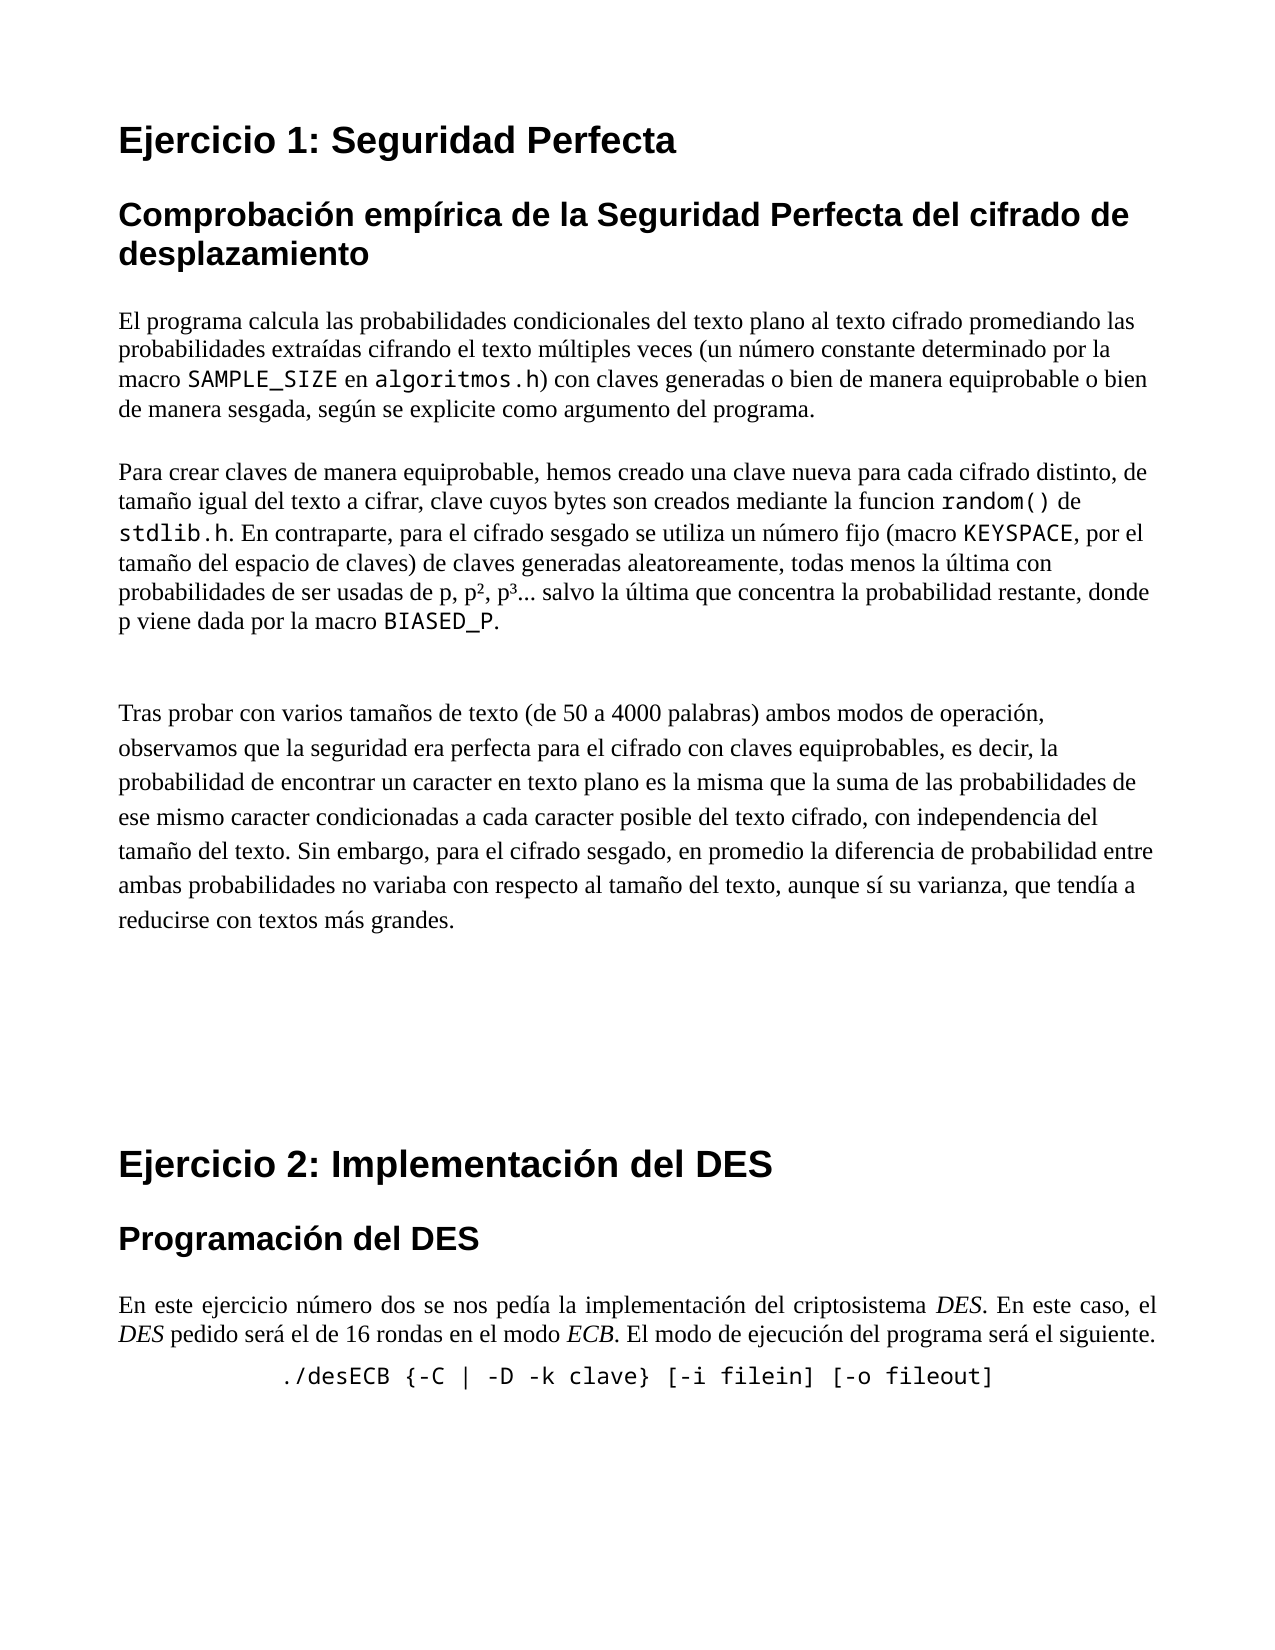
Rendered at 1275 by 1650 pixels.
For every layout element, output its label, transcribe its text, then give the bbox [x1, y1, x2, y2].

subtitle Ejercicio 2: Implementación del DES [118, 1141, 1157, 1185]
subtitle Comprobación empírica de la Seguridad Perfecta del cifrado de desplazamiento [118, 195, 1157, 272]
subtitle El programa calcula las probabilidades condicionales del texto plano al texto cifrado promediando las probabilidades extraídas cifrando el texto múltiples veces (un número constante determinado por la macro SAMPLE_SIZE en algoritmos.h) con claves generadas o bien de manera equiprobable o bien de manera sesgada, según se explicite como argumento del programa. [118, 306, 1157, 423]
subtitle Para crear claves de manera equiprobable, hemos creado una clave nueva para cada cifrado distinto, de tamaño igual del texto a cifrar, clave cuyos bytes son creados mediante la funcion random() de stdlib.h. En contraparte, para el cifrado sesgado se utiliza un número fijo (macro KEYSPACE, por el tamaño del espacio de claves) de claves generadas aleatoreamente, todas menos la última con probabilidades de ser usadas de p, p², p³... salvo la última que concentra la probabilidad restante, donde p viene dada por la macro BIASED_P. [118, 457, 1157, 637]
text ./desECB {-C | -D -k clave} [-i filein] [-o fileout] [118, 1360, 1157, 1392]
subtitle Ejercicio 1: Seguridad Perfecta [118, 118, 1157, 162]
subtitle Programación del DES [118, 1218, 1157, 1257]
subtitle En este ejercicio número dos se nos pedía la implementación del criptosistema DES. En este caso, el DES pedido será el de 16 rondas en el modo ECB. El modo de ejecución del programa será el siguiente. [118, 1290, 1157, 1348]
text Tras probar con varios tamaños de texto (de 50 a 4000 palabras) ambos modos de operación, observamos que la seguridad era perfecta para el cifrado con claves equiprobables, es decir, la probabilidad de encontrar un caracter en texto plano es la misma que la suma de las probabilidades de ese mismo caracter condicionadas a cada caracter posible del texto cifrado, con independencia del tamaño del texto. Sin embargo, para el cifrado sesgado, en promedio la diferencia de probabilidad entre ambas probabilidades no variaba con respecto al tamaño del texto, aunque sí su varianza, que tendía a reducirse con textos más grandes. [118, 698, 1157, 934]
